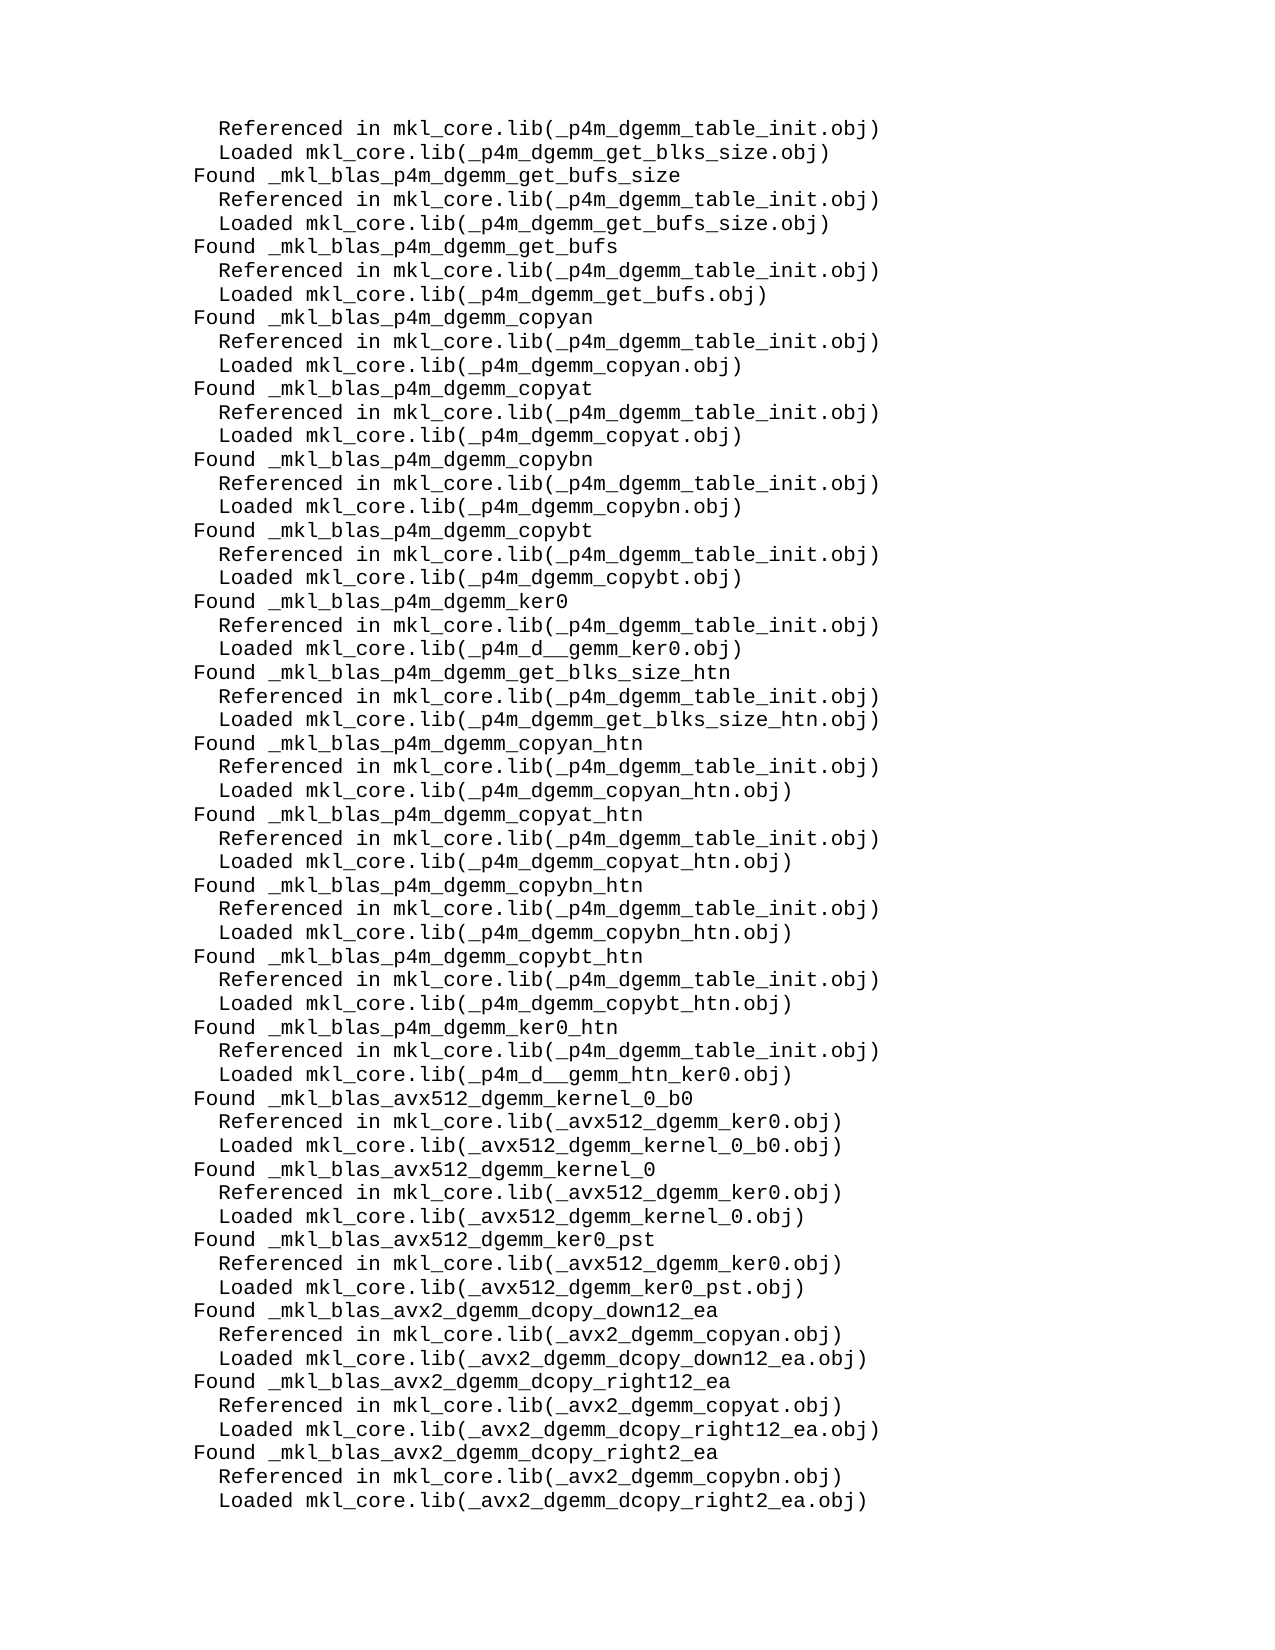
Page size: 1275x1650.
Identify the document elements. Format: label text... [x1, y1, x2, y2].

text Referenced in mkl_core.lib(_p4m_dgemm_table_init.obj) [118, 544, 1157, 567]
text Referenced in mkl_core.lib(_p4m_dgemm_table_init.obj) [118, 260, 1157, 284]
text Found _mkl_blas_p4m_dgemm_get_bufs [118, 236, 1157, 260]
text Loaded mkl_core.lib(_p4m_dgemm_copyat.obj) [118, 426, 1157, 449]
text Loaded mkl_core.lib(_p4m_dgemm_get_bufs_size.obj) [118, 213, 1157, 236]
text Loaded mkl_core.lib(_p4m_dgemm_copyan_htn.obj) [118, 780, 1157, 804]
text Referenced in mkl_core.lib(_p4m_dgemm_table_init.obj) [118, 1040, 1157, 1064]
text Referenced in mkl_core.lib(_p4m_dgemm_table_init.obj) [118, 402, 1157, 426]
text Referenced in mkl_core.lib(_p4m_dgemm_table_init.obj) [118, 827, 1157, 851]
text Found _mkl_blas_p4m_dgemm_ker0_htn [118, 1017, 1157, 1040]
text Loaded mkl_core.lib(_p4m_d__gemm_ker0.obj) [118, 638, 1157, 662]
text Loaded mkl_core.lib(_p4m_dgemm_get_blks_size.obj) [118, 142, 1157, 165]
text Found _mkl_blas_p4m_dgemm_copyat [118, 378, 1157, 402]
text Loaded mkl_core.lib(_p4m_dgemm_copyat_htn.obj) [118, 851, 1157, 875]
text Referenced in mkl_core.lib(_p4m_dgemm_table_init.obj) [118, 757, 1157, 780]
text Referenced in mkl_core.lib(_p4m_dgemm_table_init.obj) [118, 686, 1157, 709]
text Loaded mkl_core.lib(_avx512_dgemm_kernel_0_b0.obj) [118, 1135, 1157, 1158]
text Loaded mkl_core.lib(_p4m_dgemm_get_blks_size_htn.obj) [118, 709, 1157, 733]
text Loaded mkl_core.lib(_p4m_dgemm_get_bufs.obj) [118, 284, 1157, 307]
text Referenced in mkl_core.lib(_avx2_dgemm_copyan.obj) [118, 1324, 1157, 1348]
text Referenced in mkl_core.lib(_p4m_dgemm_table_init.obj) [118, 331, 1157, 354]
text Loaded mkl_core.lib(_avx512_dgemm_kernel_0.obj) [118, 1206, 1157, 1229]
text Referenced in mkl_core.lib(_p4m_dgemm_table_init.obj) [118, 898, 1157, 922]
text Loaded mkl_core.lib(_p4m_d__gemm_htn_ker0.obj) [118, 1064, 1157, 1088]
text Found _mkl_blas_avx2_dgemm_dcopy_right12_ea [118, 1371, 1157, 1395]
text Found _mkl_blas_avx512_dgemm_kernel_0 [118, 1158, 1157, 1182]
text Found _mkl_blas_p4m_dgemm_copybn [118, 449, 1157, 473]
text Found _mkl_blas_p4m_dgemm_copybt_htn [118, 946, 1157, 969]
text Referenced in mkl_core.lib(_avx2_dgemm_copyat.obj) [118, 1395, 1157, 1419]
text Referenced in mkl_core.lib(_avx2_dgemm_copybn.obj) [118, 1466, 1157, 1489]
text Loaded mkl_core.lib(_p4m_dgemm_copybn_htn.obj) [118, 922, 1157, 946]
text Found _mkl_blas_avx2_dgemm_dcopy_right2_ea [118, 1442, 1157, 1466]
text Loaded mkl_core.lib(_p4m_dgemm_copybt_htn.obj) [118, 993, 1157, 1017]
text Found _mkl_blas_p4m_dgemm_copybn_htn [118, 875, 1157, 898]
text Referenced in mkl_core.lib(_p4m_dgemm_table_init.obj) [118, 969, 1157, 993]
text Found _mkl_blas_p4m_dgemm_get_blks_size_htn [118, 662, 1157, 686]
text Loaded mkl_core.lib(_p4m_dgemm_copybn.obj) [118, 496, 1157, 520]
text Loaded mkl_core.lib(_p4m_dgemm_copybt.obj) [118, 567, 1157, 591]
text Found _mkl_blas_avx512_dgemm_ker0_pst [118, 1229, 1157, 1253]
text Referenced in mkl_core.lib(_avx512_dgemm_ker0.obj) [118, 1111, 1157, 1135]
text Found _mkl_blas_p4m_dgemm_copyan_htn [118, 733, 1157, 757]
text Referenced in mkl_core.lib(_avx512_dgemm_ker0.obj) [118, 1182, 1157, 1206]
text Referenced in mkl_core.lib(_p4m_dgemm_table_init.obj) [118, 118, 1157, 142]
text Referenced in mkl_core.lib(_avx512_dgemm_ker0.obj) [118, 1253, 1157, 1277]
text Found _mkl_blas_avx2_dgemm_dcopy_down12_ea [118, 1300, 1157, 1324]
text Found _mkl_blas_p4m_dgemm_get_bufs_size [118, 165, 1157, 189]
text Found _mkl_blas_p4m_dgemm_copyat_htn [118, 804, 1157, 827]
text Loaded mkl_core.lib(_avx2_dgemm_dcopy_right12_ea.obj) [118, 1419, 1157, 1442]
text Found _mkl_blas_p4m_dgemm_copybt [118, 520, 1157, 544]
text Found _mkl_blas_p4m_dgemm_ker0 [118, 591, 1157, 615]
text Referenced in mkl_core.lib(_p4m_dgemm_table_init.obj) [118, 189, 1157, 213]
text Found _mkl_blas_p4m_dgemm_copyan [118, 307, 1157, 331]
text Referenced in mkl_core.lib(_p4m_dgemm_table_init.obj) [118, 615, 1157, 638]
text Referenced in mkl_core.lib(_p4m_dgemm_table_init.obj) [118, 473, 1157, 496]
text Loaded mkl_core.lib(_avx512_dgemm_ker0_pst.obj) [118, 1277, 1157, 1300]
text Loaded mkl_core.lib(_avx2_dgemm_dcopy_right2_ea.obj) [118, 1489, 1157, 1513]
text Loaded mkl_core.lib(_avx2_dgemm_dcopy_down12_ea.obj) [118, 1348, 1157, 1371]
text Loaded mkl_core.lib(_p4m_dgemm_copyan.obj) [118, 354, 1157, 378]
text Found _mkl_blas_avx512_dgemm_kernel_0_b0 [118, 1088, 1157, 1111]
